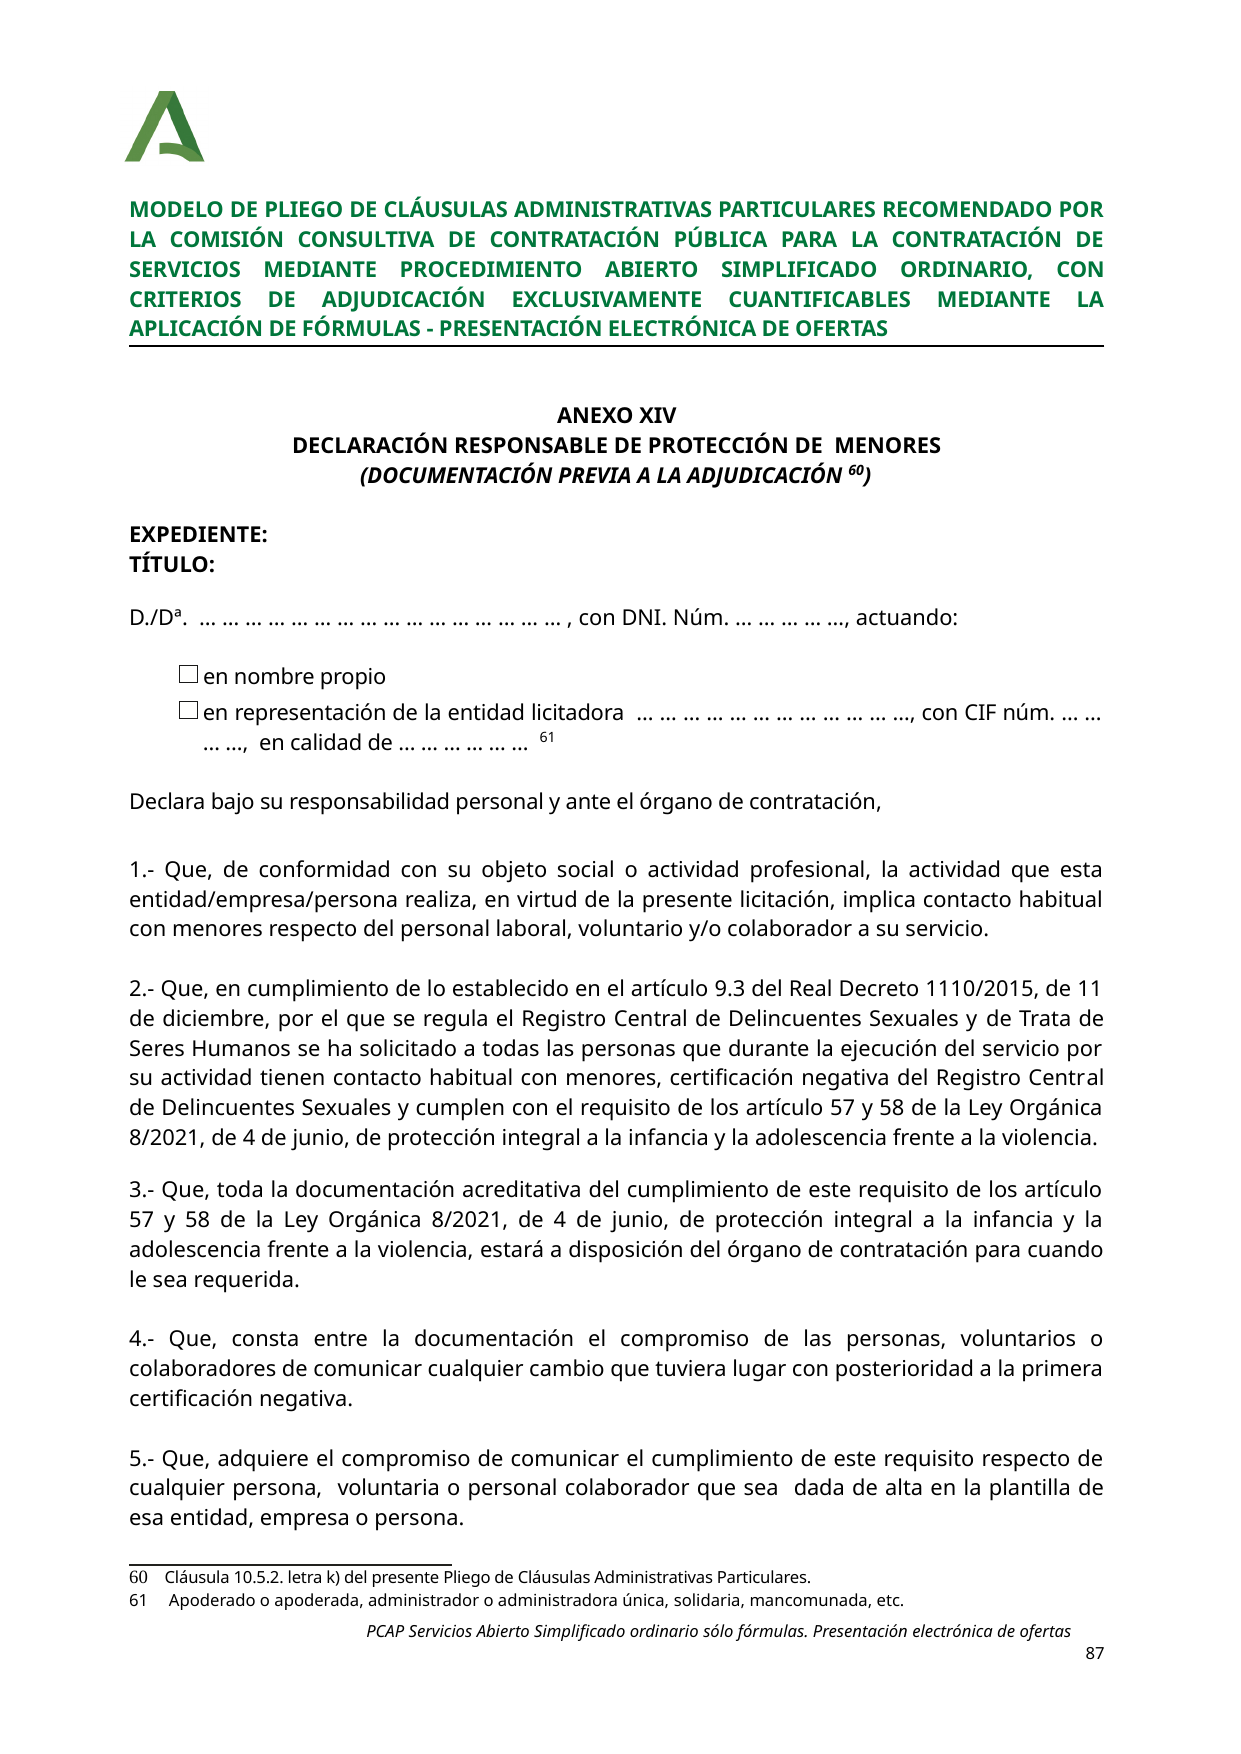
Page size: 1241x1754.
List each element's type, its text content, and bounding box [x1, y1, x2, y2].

text DECLARACIÓN RESPONSABLE DE PROTECCIÓN DE MENORES [129, 430, 1104, 460]
text ANEXO XIV [129, 400, 1104, 430]
text (DOCUMENTACIÓN PREVIA A LA ADJUDICACIÓN ) [129, 460, 1104, 489]
picture [120, 86, 209, 166]
text 5.- Que, adquiere el compromiso de comunicar el cumplimiento de este requisito respecto de cualquier persona, voluntaria o personal colaborador que sea dada de alta en la plantilla de esa entidad, empresa o persona. [129, 1442, 1104, 1532]
text Declara bajo su responsabilidad personal y ante el órgano de contratación, [129, 786, 1104, 816]
text 3.- Que, toda la documentación acreditativa del cumplimiento de este requisito de los artículo 57 y 58 de la Ley Orgánica 8/2021, de 4 de junio, de protección integral a la infancia y la adolescencia frente a la violencia, estará a disposición del órgano de contratación para cuando le sea requerida. [129, 1174, 1104, 1293]
text MODELO DE PLIEGO DE CLÁUSULAS ADMINISTRATIVAS PARTICULARES RECOMENDADO POR LA COMISIÓN CONSULTIVA DE CONTRATACIÓN PÚBLICA PARA LA CONTRATACIÓN DE SERVICIOS MEDIANTE PROCEDIMIENTO ABIERTO SIMPLIFICADO ORDINARIO, CON CRITERIOS DE ADJUDICACIÓN EXCLUSIVAMENTE CUANTIFICABLES MEDIANTE LA APLICACIÓN DE FÓRMULAS - PRESENTACIÓN ELECTRÓNICA DE OFERTAS [129, 194, 1104, 345]
text en representación de la entidad licitadora … … … … … … … … … … … …, con CIF núm. … … … …, en calidad de … … … … … … [203, 697, 1104, 757]
text 1.- Que, de conformidad con su objeto social o actividad profesional, la actividad que esta entidad/empresa/persona realiza, en virtud de la presente licitación, implica contacto habitual con menores respecto del personal laboral, voluntario y/o colaborador a su servicio. [129, 854, 1104, 943]
text Apoderado o apoderada, administrador o administradora única, solidaria, mancomunada, etc. [129, 1588, 1104, 1611]
text 2.- Que, en cumplimiento de lo establecido en el artículo 9.3 del Real Decreto 1110/2015, de 11 de diciembre, por el que se regula el Registro Central de Delincuentes Sexuales y de Trata de Seres Humanos se ha solicitado a todas las personas que durante la ejecución del servicio por su actividad tienen contacto habitual con menores, certificación negativa del Registro Central de Delincuentes Sexuales y cumplen con el requisito de los artículo 57 y 58 de la Ley Orgánica 8/2021, de 4 de junio, de protección integral a la infancia y la adolescencia frente a la violencia. [129, 973, 1104, 1152]
text en nombre propio [203, 661, 1104, 691]
text EXPEDIENTE: [129, 519, 1104, 549]
text TÍTULO: [129, 549, 1104, 579]
text D./Dª. … … … … … … … … … … … … … … … … , con DNI. Núm. … … … … …, actuando: [129, 602, 1104, 631]
text 4.- Que, consta entre la documentación el compromiso de las personas, voluntarios o colaboradores de comunicar cualquier cambio que tuviera lugar con posterioridad a la primera certificación negativa. [129, 1323, 1104, 1413]
text Cláusula 10.5.2. letra k) del presente Pliego de Cláusulas Administrativas Particulares. [129, 1566, 1104, 1588]
